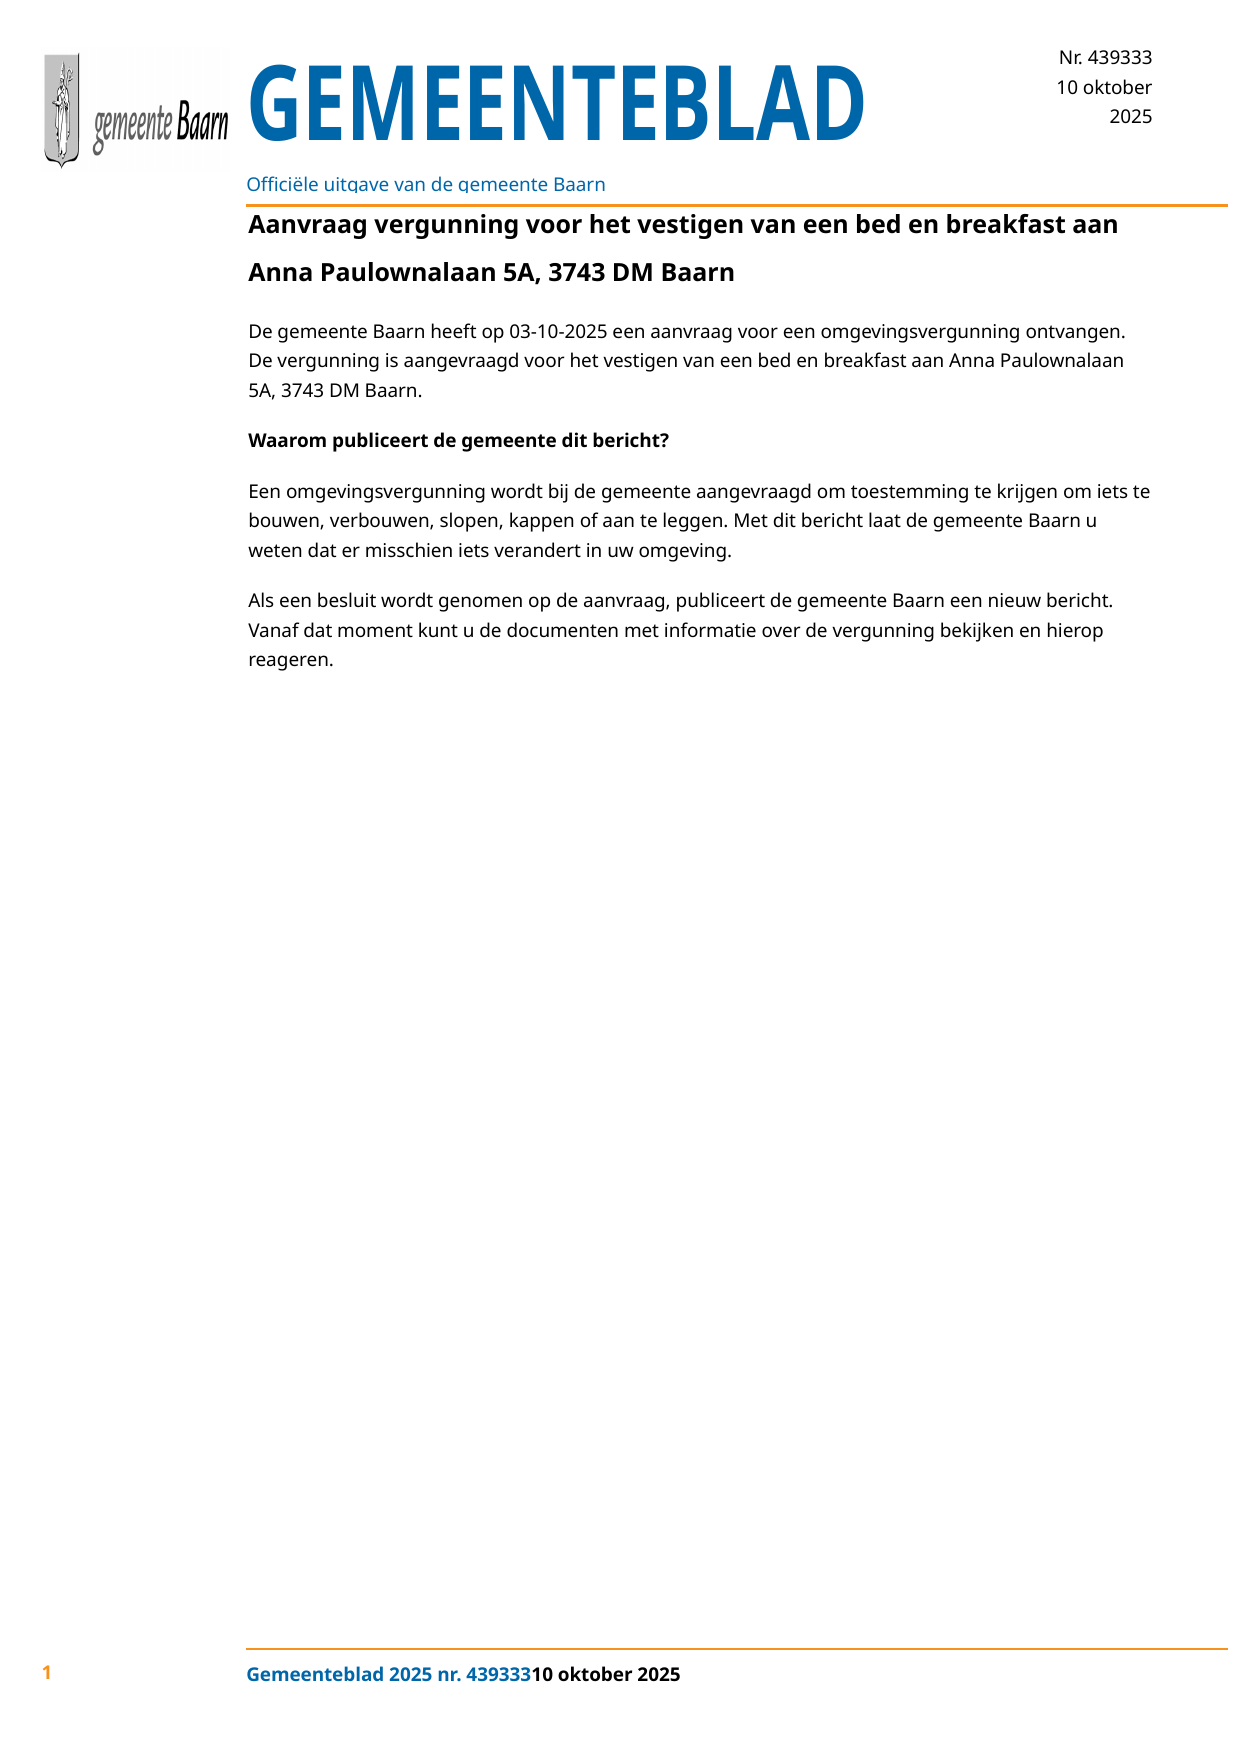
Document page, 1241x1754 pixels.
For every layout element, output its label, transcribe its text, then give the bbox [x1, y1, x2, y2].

text Aanvraag vergunning voor het vestigen van een bed en breakfast aan Anna Paulownalaan 5A, 3743 DM Baarn [248, 207, 1152, 288]
text Een omgevingsvergunning wordt bij de gemeente aangevraagd om toestemming te krijgen om iets te bouwen, verbouwen, slopen, kappen of aan te leggen. Met dit bericht laat de gemeente Baarn u weten dat er misschien iets verandert in uw omgeving. [248, 478, 1152, 563]
picture [41, 47, 231, 172]
text Waarom publiceert de gemeente dit bericht? [248, 427, 1152, 453]
text Als een besluit wordt genomen op de aanvraag, publiceert de gemeente Baarn een nieuw bericht. Vanaf dat moment kunt u de documenten met informatie over de vergunning bekijken en hierop reageren. [248, 587, 1152, 672]
text De gemeente Baarn heeft op 03-10-2025 een aanvraag voor een omgevingsvergunning ontvangen. De vergunning is aangevraagd voor het vestigen van een bed en breakfast aan Anna Paulownalaan 5A, 3743 DM Baarn. [248, 318, 1152, 403]
